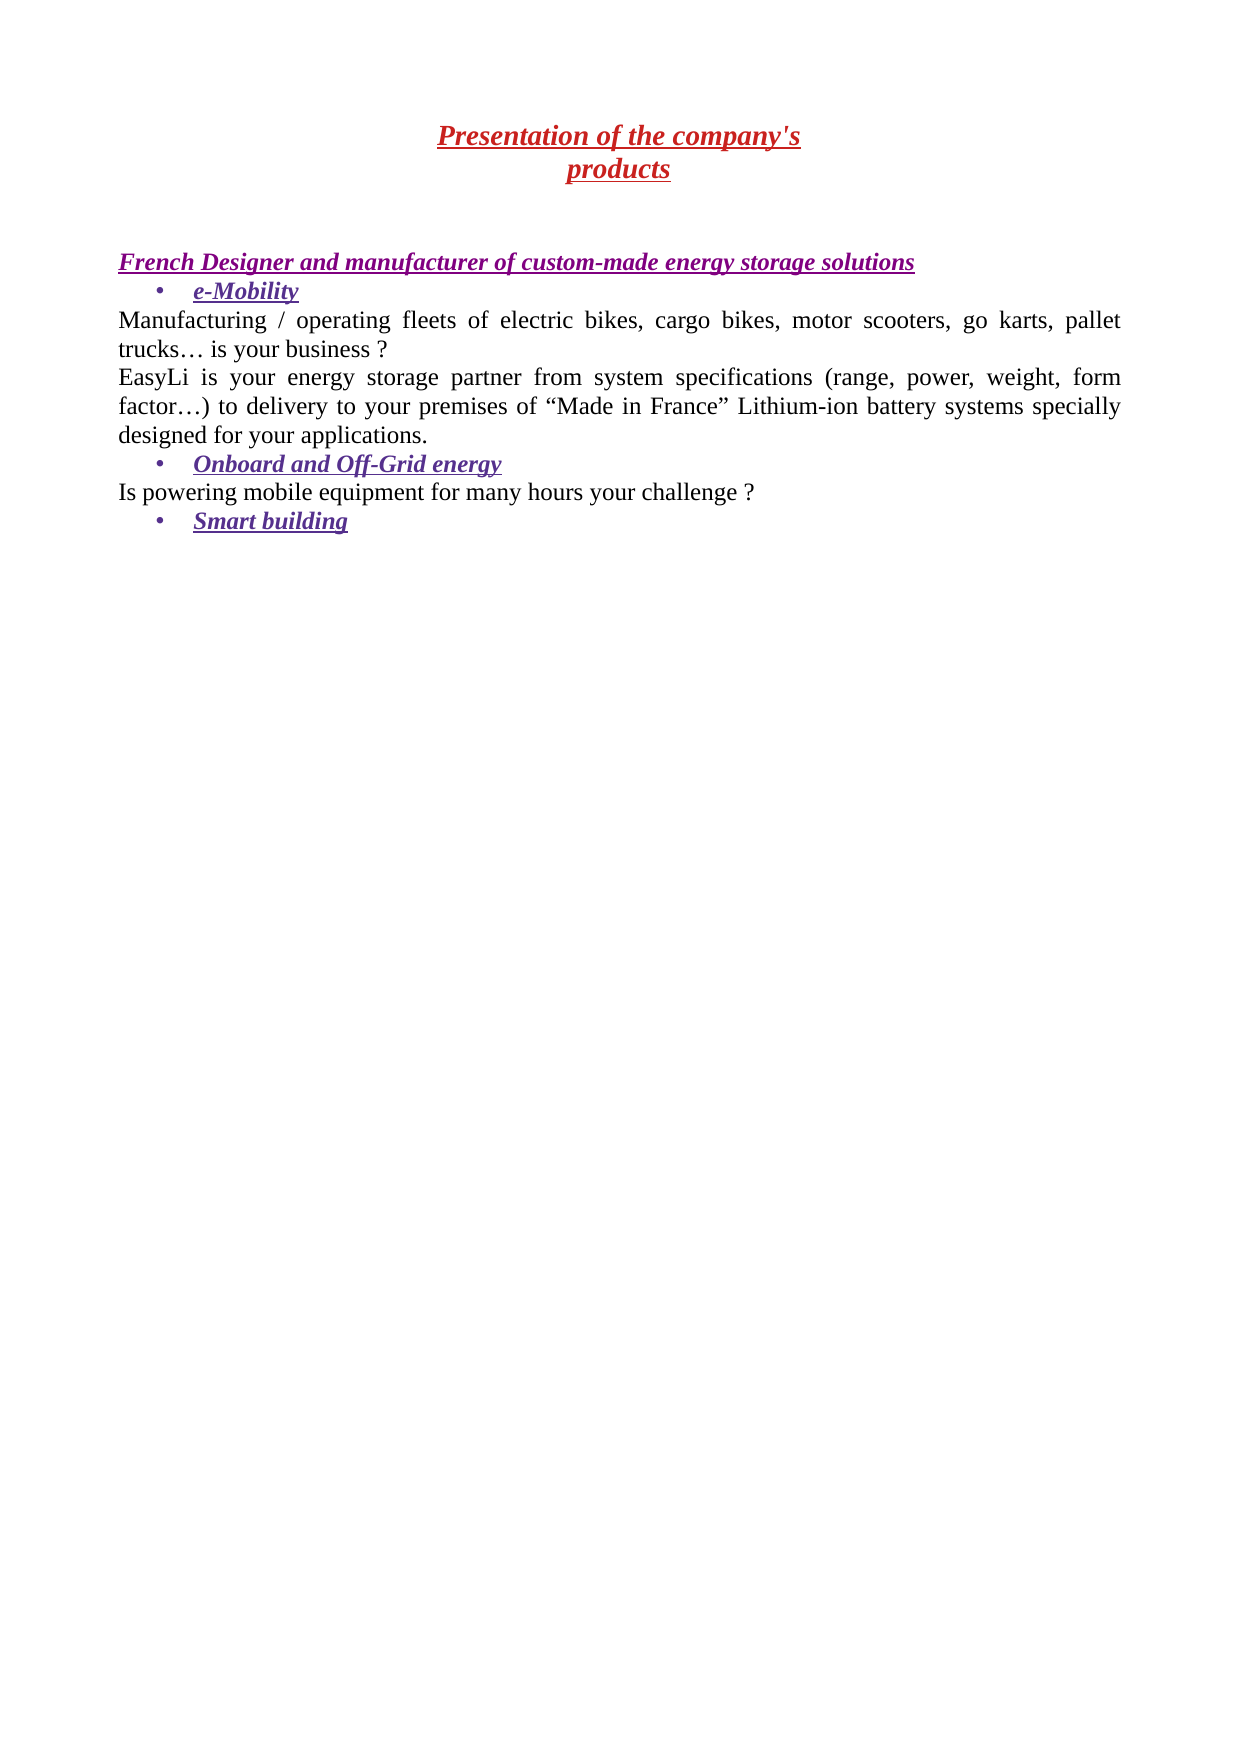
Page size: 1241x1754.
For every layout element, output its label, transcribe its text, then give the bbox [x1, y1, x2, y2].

text Is powering mobile equipment for many hours your challenge ? [118, 477, 1122, 506]
text French Designer and manufacturer of custom-made energy storage solutions [118, 247, 1122, 276]
text Presentation of the company's [118, 118, 1122, 152]
list Onboard and Off-Grid energy [156, 449, 1122, 477]
text products [118, 152, 1122, 185]
text EasyLi is your energy storage partner from system specifications (range, power, weight, form factor…) to delivery to your premises of “Made in France” Lithium-ion battery systems specially designed for your applications. [118, 362, 1122, 449]
list e-Mobility [156, 276, 1122, 305]
text Manufacturing / operating fleets of electric bikes, cargo bikes, motor scooters, go karts, pallet trucks… is your business ? [118, 305, 1122, 362]
list Smart building [156, 506, 1122, 535]
